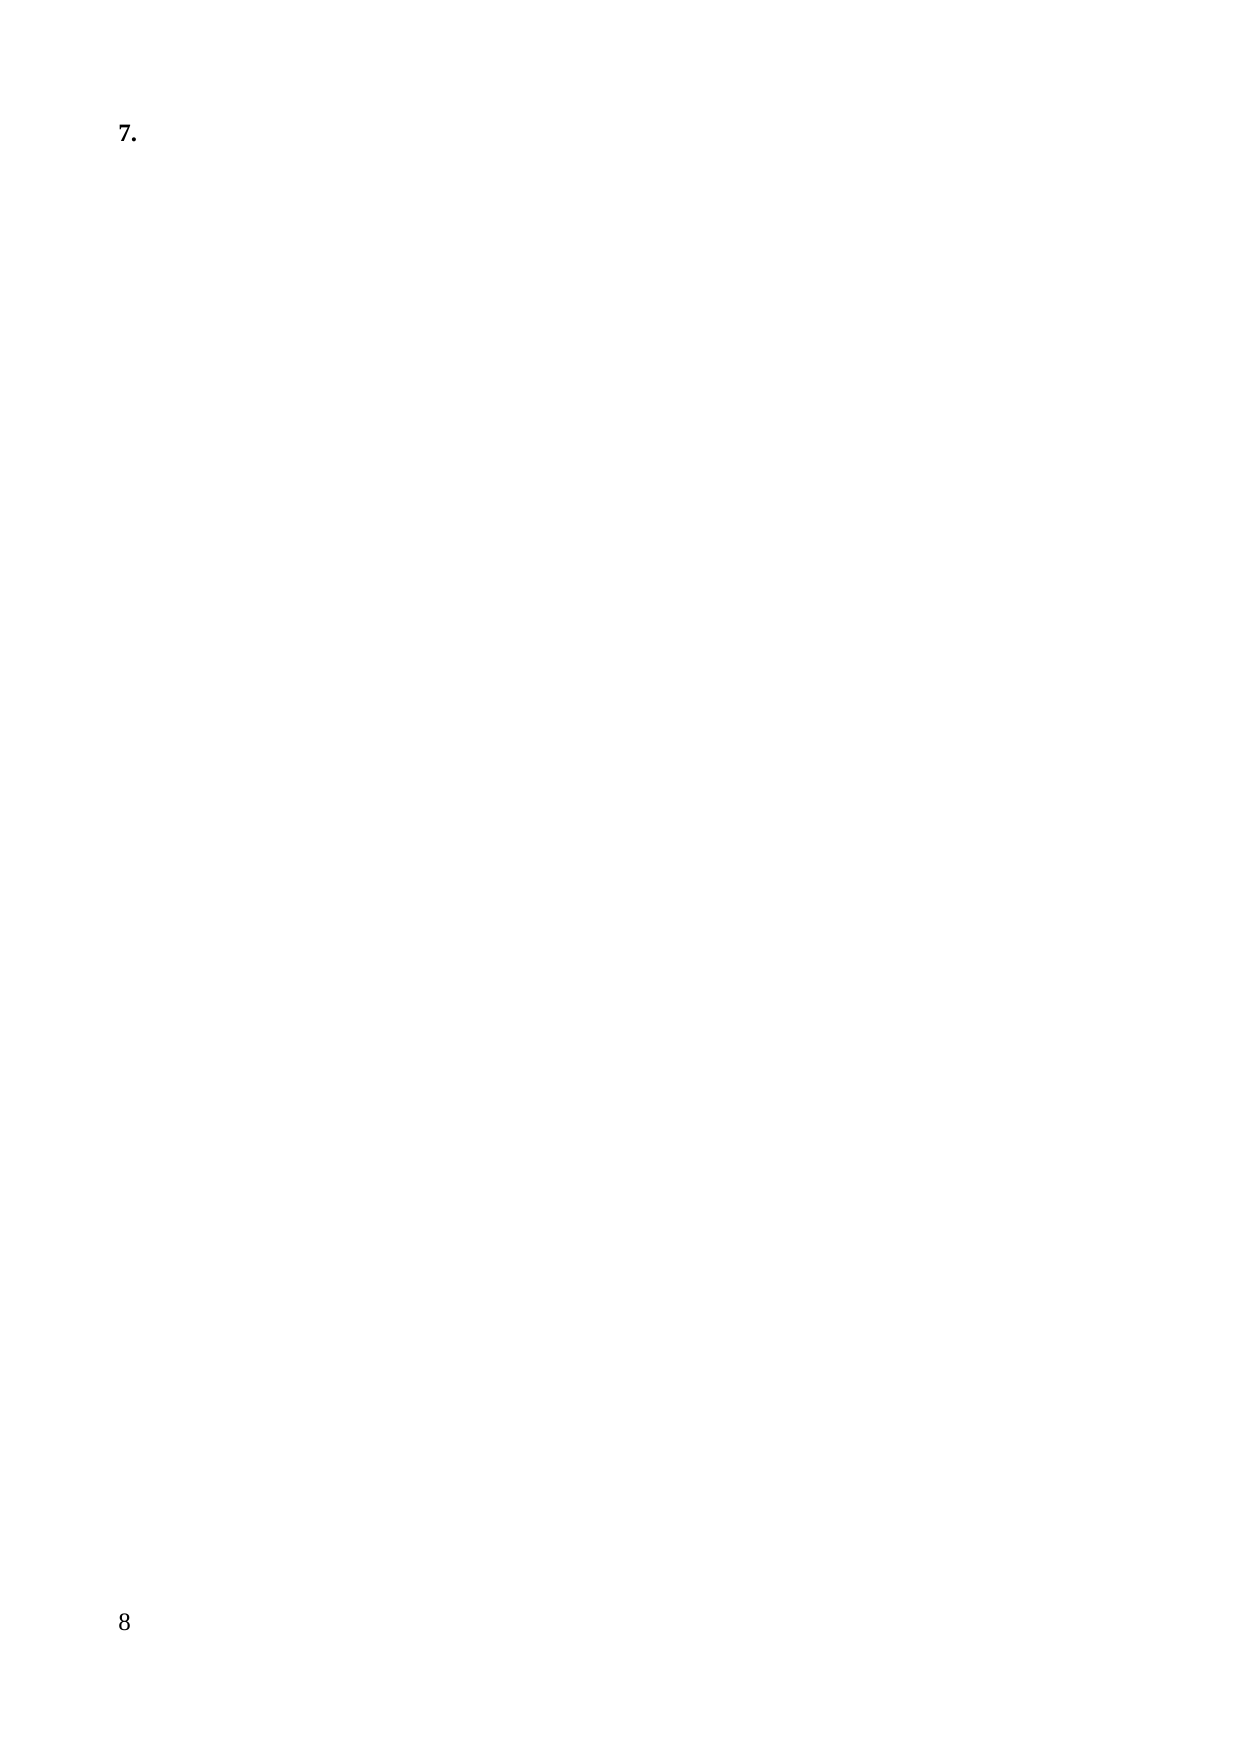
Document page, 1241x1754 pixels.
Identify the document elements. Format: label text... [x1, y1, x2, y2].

text 7. [118, 118, 1122, 147]
